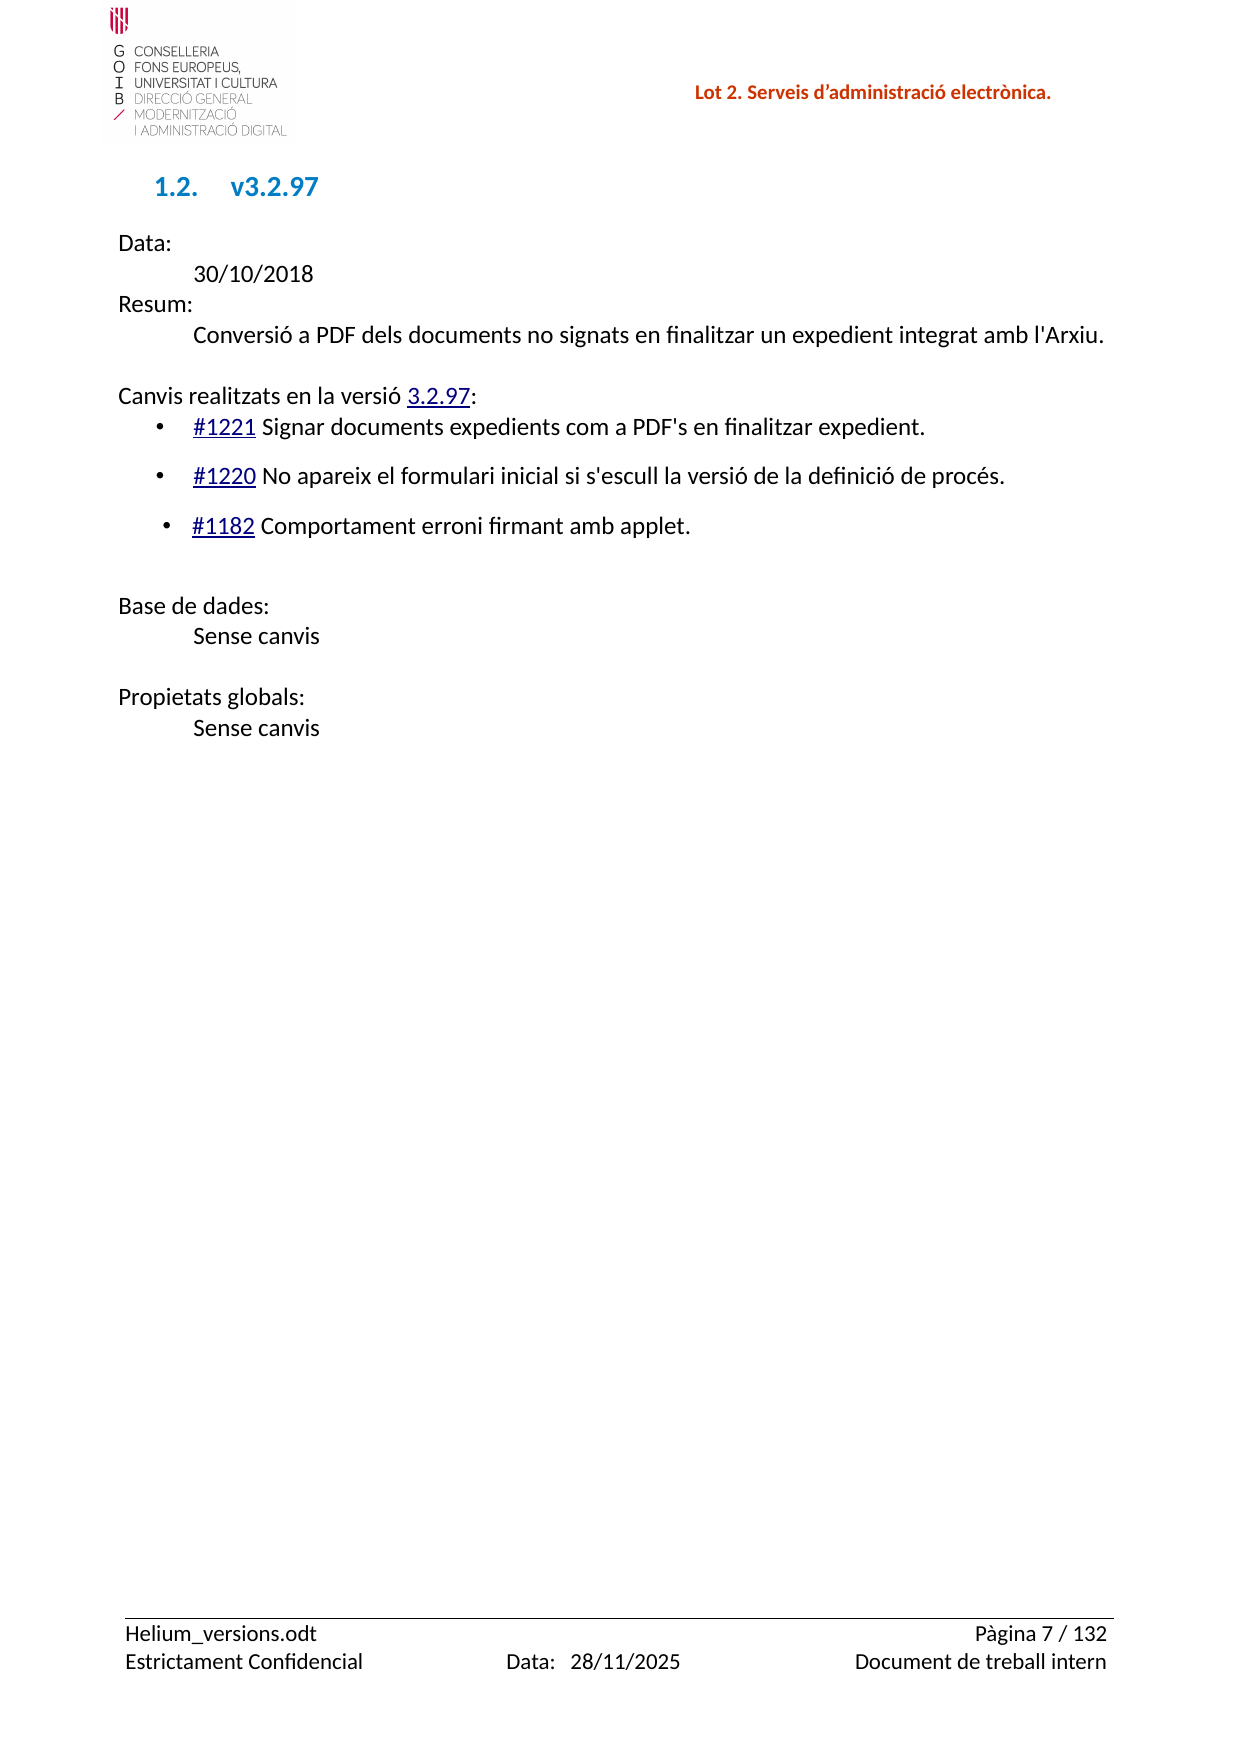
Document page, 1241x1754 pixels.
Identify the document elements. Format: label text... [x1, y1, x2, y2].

list #1220 No apareix el formulari inicial si s'escull la versió de la definició de procés. [156, 460, 1122, 491]
list #1221 Signar documents expedients com a PDF's en finalitzar expedient. [156, 411, 1122, 441]
subtitle v3.2.97 [153, 168, 1122, 204]
text 30/10/2018 [118, 258, 1122, 289]
text Data: [118, 228, 1122, 258]
text Base de dades: [118, 590, 1122, 621]
text Sense canvis [118, 621, 1122, 651]
text Resum: [118, 289, 1122, 319]
text Conversió a PDF dels documents no signats en finalitzar un expedient integrat amb l'Arxiu. [118, 319, 1122, 350]
text Canvis realitzats en la versió 3.2.97: [118, 380, 1122, 411]
list #1182 Comportament erroni firmant amb applet. [162, 510, 1122, 540]
text Sense canvis [118, 712, 1122, 743]
picture [100, 0, 297, 144]
text Propietats globals: [118, 682, 1122, 712]
